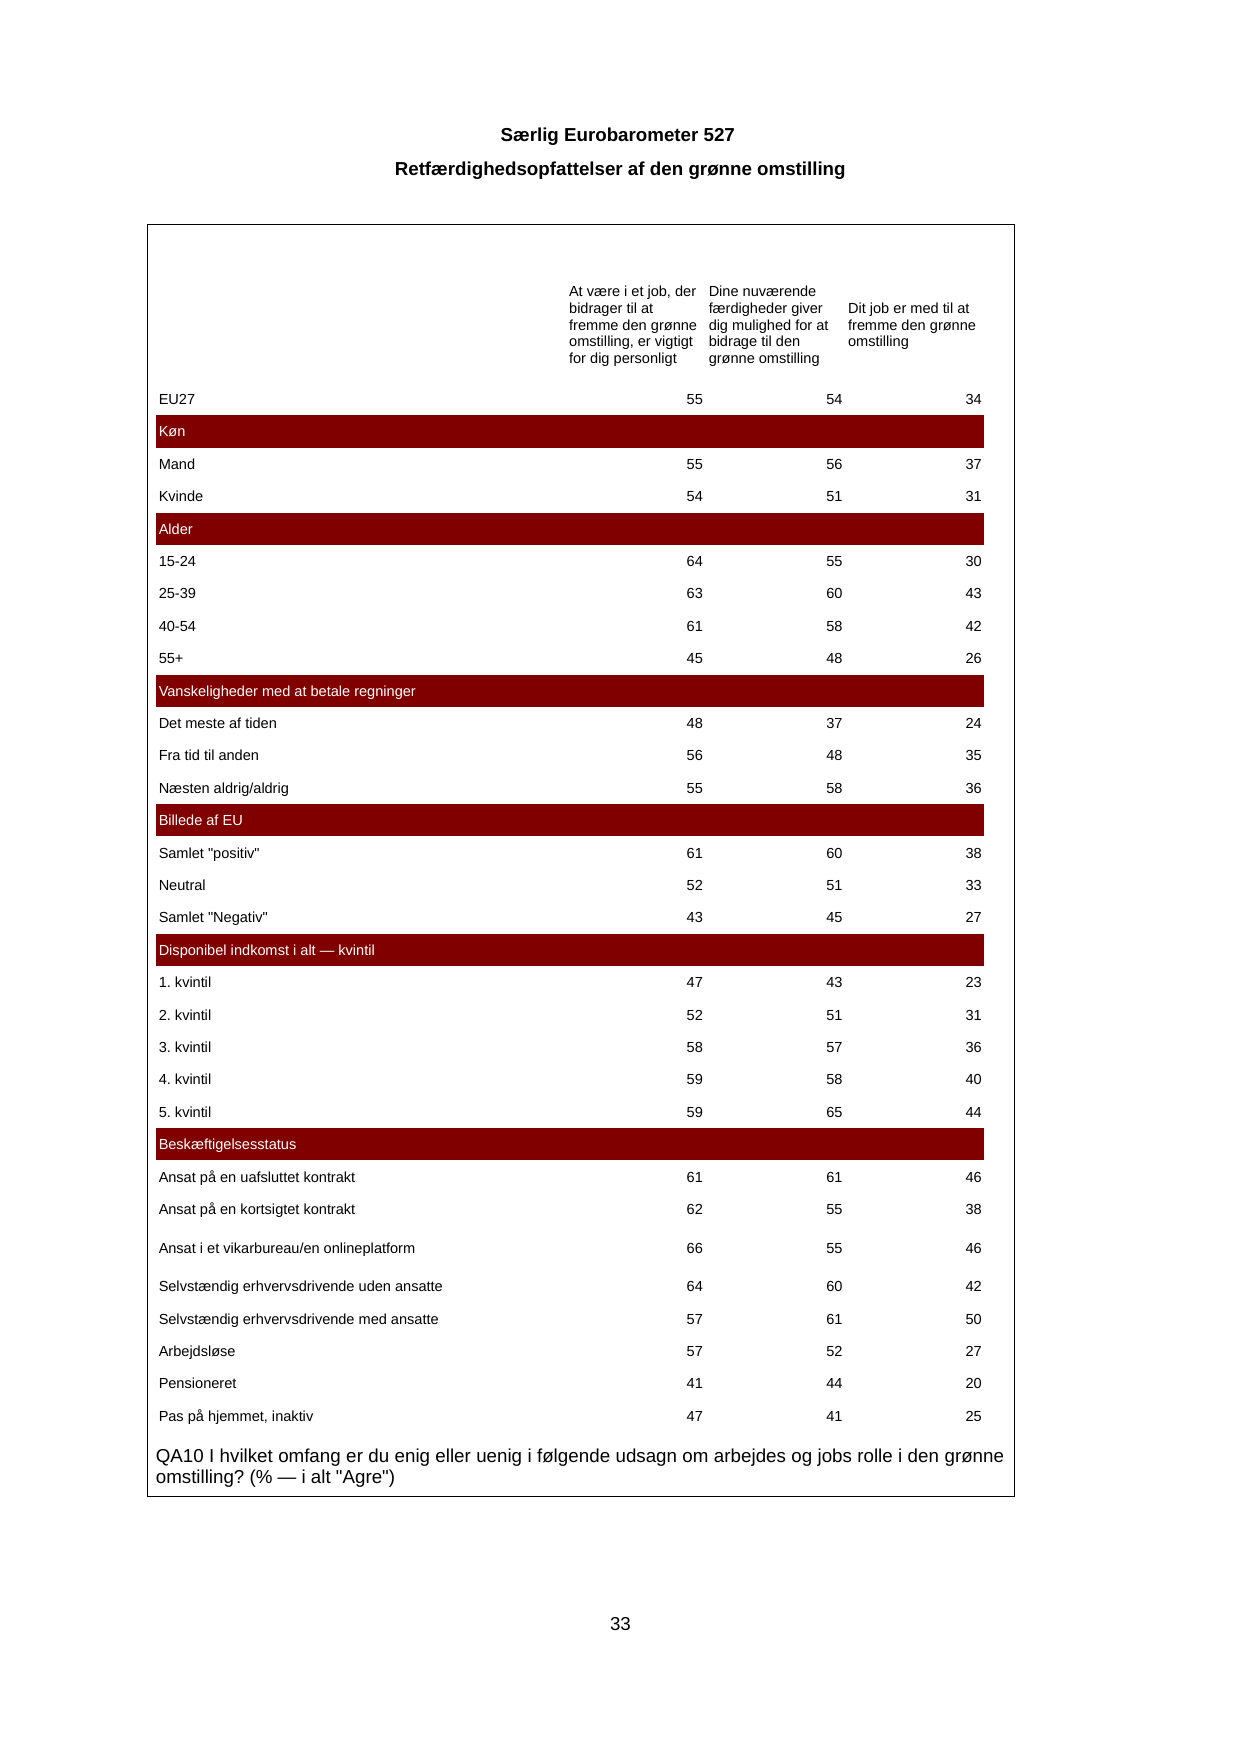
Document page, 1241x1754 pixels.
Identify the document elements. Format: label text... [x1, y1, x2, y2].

table_cell 4. kvintil [156, 1063, 566, 1096]
table_cell [706, 513, 845, 545]
table_cell 62 [566, 1193, 706, 1225]
table_cell 54 [706, 383, 845, 415]
table_cell [566, 513, 706, 545]
table_cell [845, 934, 984, 966]
table_cell [566, 1128, 706, 1160]
table_header Dine nuværende færdigheder giver dig mulighed for at bidrage til den grønne omstilling [706, 266, 845, 383]
table_cell 37 [706, 707, 845, 739]
table_cell 47 [566, 1400, 706, 1432]
table_cell 64 [566, 1270, 706, 1302]
table_cell 46 [845, 1160, 984, 1193]
table_cell Fra tid til anden [156, 739, 566, 772]
table_cell 1. kvintil [156, 966, 566, 998]
table_cell 46 [845, 1225, 984, 1270]
table_cell 43 [566, 901, 706, 934]
table_cell 61 [706, 1303, 845, 1335]
table_cell 15-24 [156, 545, 566, 577]
table_cell 45 [566, 642, 706, 674]
table_cell 59 [566, 1096, 706, 1128]
table_cell Disponibel indkomst i alt — kvintil [156, 934, 566, 966]
table_cell 48 [706, 739, 845, 772]
table_cell Ansat på en uafsluttet kontrakt [156, 1160, 566, 1193]
table_cell 45 [706, 901, 845, 934]
table_cell 38 [845, 836, 984, 869]
table_cell 48 [706, 642, 845, 674]
table_cell Arbejdsløse [156, 1335, 566, 1367]
table_cell Det meste af tiden [156, 707, 566, 739]
table_cell [706, 675, 845, 707]
table_cell Næsten aldrig/aldrig [156, 772, 566, 804]
table_cell Pensioneret [156, 1367, 566, 1400]
table_cell EU27 [156, 383, 566, 415]
table_cell 57 [566, 1303, 706, 1335]
table_cell 65 [706, 1096, 845, 1128]
table_cell 41 [706, 1400, 845, 1432]
table_cell 57 [706, 1031, 845, 1063]
table_cell 60 [706, 836, 845, 869]
table_cell 24 [845, 707, 984, 739]
table_cell 55 [706, 545, 845, 577]
table_cell 51 [706, 480, 845, 512]
table_cell 56 [706, 448, 845, 480]
table_cell 58 [566, 1031, 706, 1063]
table_cell Pas på hjemmet, inaktiv [156, 1400, 566, 1432]
table_cell 61 [566, 836, 706, 869]
table_cell 44 [706, 1367, 845, 1400]
table_cell Ansat i et vikarbureau/en onlineplatform [156, 1225, 566, 1270]
table_cell 55 [566, 772, 706, 804]
table_cell [845, 675, 984, 707]
table_cell 57 [566, 1335, 706, 1367]
table_cell Beskæftigelsesstatus [156, 1128, 566, 1160]
table_cell 61 [706, 1160, 845, 1193]
table_cell 61 [566, 610, 706, 642]
table_cell 55+ [156, 642, 566, 674]
table_header At være i et job, der bidrager til at fremme den grønne omstilling, er vigtigt for dig personligt [566, 266, 706, 383]
table_cell [706, 415, 845, 448]
table_cell Neutral [156, 869, 566, 901]
table_cell [706, 1128, 845, 1160]
table_cell 25 [845, 1400, 984, 1432]
table_cell 63 [566, 577, 706, 610]
table_cell [566, 415, 706, 448]
table_cell [845, 415, 984, 448]
table_cell 64 [566, 545, 706, 577]
table_cell 38 [845, 1193, 984, 1225]
table_cell 27 [845, 1335, 984, 1367]
table_cell [706, 804, 845, 836]
table_cell 20 [845, 1367, 984, 1400]
table_cell 48 [566, 707, 706, 739]
table_cell 54 [566, 480, 706, 512]
table_cell 52 [566, 999, 706, 1031]
table_cell 52 [566, 869, 706, 901]
table_cell 41 [566, 1367, 706, 1400]
table_cell 3. kvintil [156, 1031, 566, 1063]
table_cell 44 [845, 1096, 984, 1128]
table_cell 61 [566, 1160, 706, 1193]
table_cell 5. kvintil [156, 1096, 566, 1128]
table_cell 52 [706, 1335, 845, 1367]
table_cell 51 [706, 869, 845, 901]
table_cell 2. kvintil [156, 999, 566, 1031]
table_cell 31 [845, 999, 984, 1031]
table_cell 34 [845, 383, 984, 415]
table_header Dit job er med til at fremme den grønne omstilling [845, 266, 984, 383]
table_cell 56 [566, 739, 706, 772]
table_cell 66 [566, 1225, 706, 1270]
table_cell 40 [845, 1063, 984, 1096]
table_cell Selvstændig erhvervsdrivende uden ansatte [156, 1270, 566, 1302]
table_cell 35 [845, 739, 984, 772]
text QA10 I hvilket omfang er du enig eller uenig i følgende udsagn om arbejdes og jobs rolle i den grønne omstilling? (% — i alt "Agre") [156, 1444, 1005, 1488]
table_cell [845, 1128, 984, 1160]
table_cell [845, 804, 984, 836]
table_cell 60 [706, 577, 845, 610]
table_cell Køn [156, 415, 566, 448]
table_cell Kvinde [156, 480, 566, 512]
table_cell 36 [845, 1031, 984, 1063]
table_cell [845, 513, 984, 545]
table_cell 58 [706, 772, 845, 804]
table_cell 31 [845, 480, 984, 512]
table_cell 36 [845, 772, 984, 804]
table_cell 60 [706, 1270, 845, 1302]
table_cell 58 [706, 610, 845, 642]
table_cell [566, 675, 706, 707]
table_cell 43 [706, 966, 845, 998]
table_cell 30 [845, 545, 984, 577]
table_cell 37 [845, 448, 984, 480]
table_cell 50 [845, 1303, 984, 1335]
table_cell 26 [845, 642, 984, 674]
table_cell 55 [566, 383, 706, 415]
table_header [156, 266, 566, 383]
table_cell [706, 934, 845, 966]
table_cell [566, 934, 706, 966]
table_cell 40-54 [156, 610, 566, 642]
table_cell 58 [706, 1063, 845, 1096]
table_cell Alder [156, 513, 566, 545]
table_cell 25-39 [156, 577, 566, 610]
table_cell 55 [706, 1193, 845, 1225]
table_cell Ansat på en kortsigtet kontrakt [156, 1193, 566, 1225]
table_cell 51 [706, 999, 845, 1031]
table_cell Selvstændig erhvervsdrivende med ansatte [156, 1303, 566, 1335]
table_cell 27 [845, 901, 984, 934]
table_cell 55 [566, 448, 706, 480]
table_cell 42 [845, 610, 984, 642]
table_cell Samlet "positiv" [156, 836, 566, 869]
table_cell 33 [845, 869, 984, 901]
table_cell 43 [845, 577, 984, 610]
table_cell 23 [845, 966, 984, 998]
table_cell 42 [845, 1270, 984, 1302]
table_cell Mand [156, 448, 566, 480]
table_cell 47 [566, 966, 706, 998]
table_cell 59 [566, 1063, 706, 1096]
table_cell [566, 804, 706, 836]
table_cell Vanskeligheder med at betale regninger [156, 675, 566, 707]
table_cell 55 [706, 1225, 845, 1270]
table_cell Billede af EU [156, 804, 566, 836]
table_cell Samlet "Negativ" [156, 901, 566, 934]
